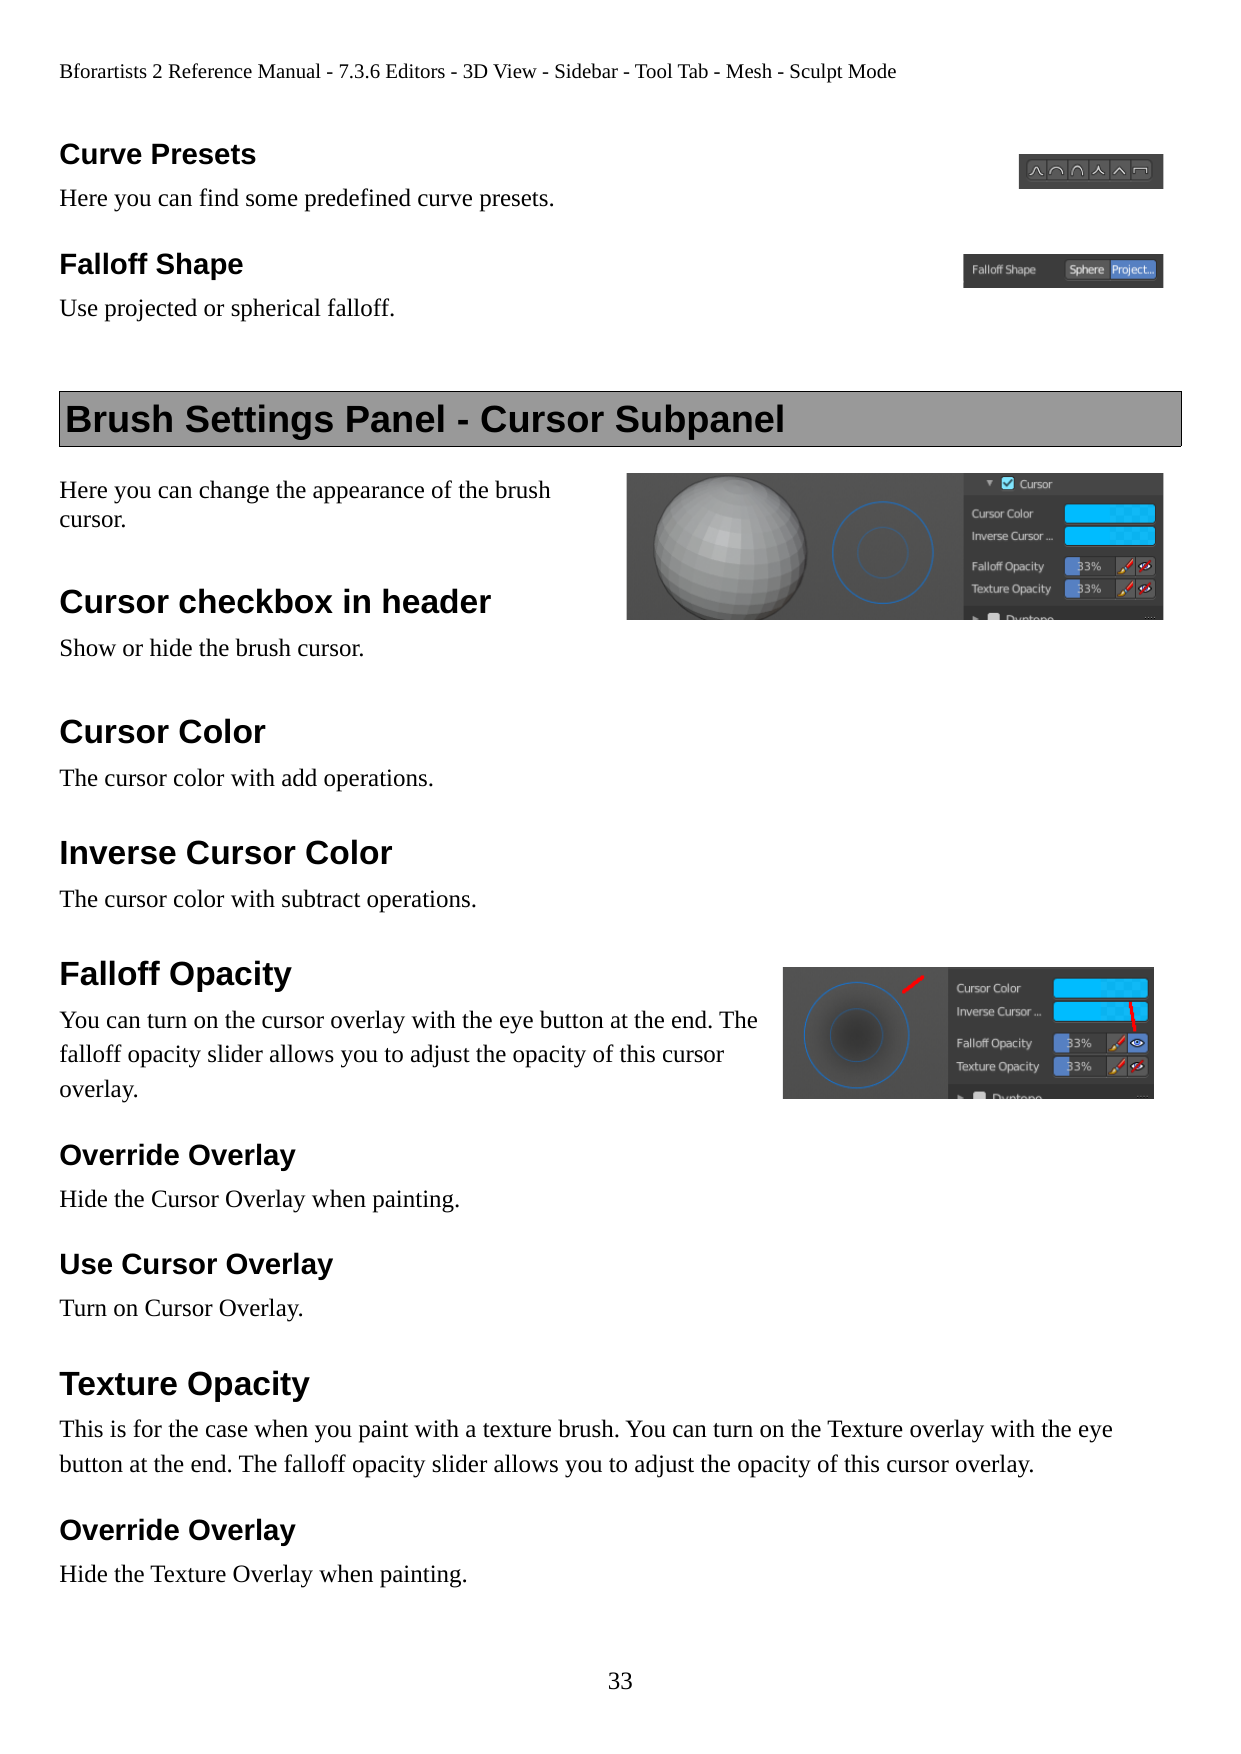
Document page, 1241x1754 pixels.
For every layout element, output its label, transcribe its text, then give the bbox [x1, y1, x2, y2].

subtitle Cursor checkbox in header [59, 582, 1181, 621]
text You can turn on the cursor overlay with the eye button at the end. The falloff opacity slider allows you to adjust the opacity of this cursor overlay. [59, 1005, 1181, 1102]
text This is for the case when you paint with a texture brush. You can turn on the Texture overlay with the eye button at the end. The falloff opacity slider allows you to adjust the opacity of this cursor overlay. [59, 1414, 1181, 1478]
picture [963, 254, 1164, 288]
subtitle Falloff Opacity [59, 954, 1181, 992]
text Here you can change the appearance of the brush cursor. [59, 475, 626, 532]
subtitle Cursor Color [59, 712, 1181, 750]
subtitle Curve Presets [59, 137, 1181, 170]
subtitle Use Cursor Overlay [59, 1247, 1181, 1281]
picture [626, 473, 1164, 620]
subtitle Override Overlay [59, 1137, 1181, 1171]
text Turn on Cursor Overlay. [59, 1293, 1181, 1322]
table_header Brush Settings Panel - Cursor Subpanel [60, 392, 1181, 446]
text Here you can find some predefined curve presets. [59, 183, 1181, 212]
picture [782, 967, 1154, 1099]
subtitle Inverse Cursor Color [59, 833, 1181, 871]
subtitle Override Overlay [59, 1513, 1181, 1546]
text Hide the Texture Overlay when painting. [59, 1559, 1181, 1588]
subtitle Texture Opacity [59, 1363, 1181, 1402]
subtitle Falloff Shape [59, 247, 1181, 280]
text Show or hide the brush cursor. [59, 633, 1181, 662]
text Use projected or spherical falloff. [59, 293, 1181, 322]
text The cursor color with subtract operations. [59, 884, 1181, 912]
picture [1018, 154, 1164, 189]
text Hide the Cursor Overlay when painting. [59, 1184, 1181, 1212]
text The cursor color with add operations. [59, 763, 1181, 791]
